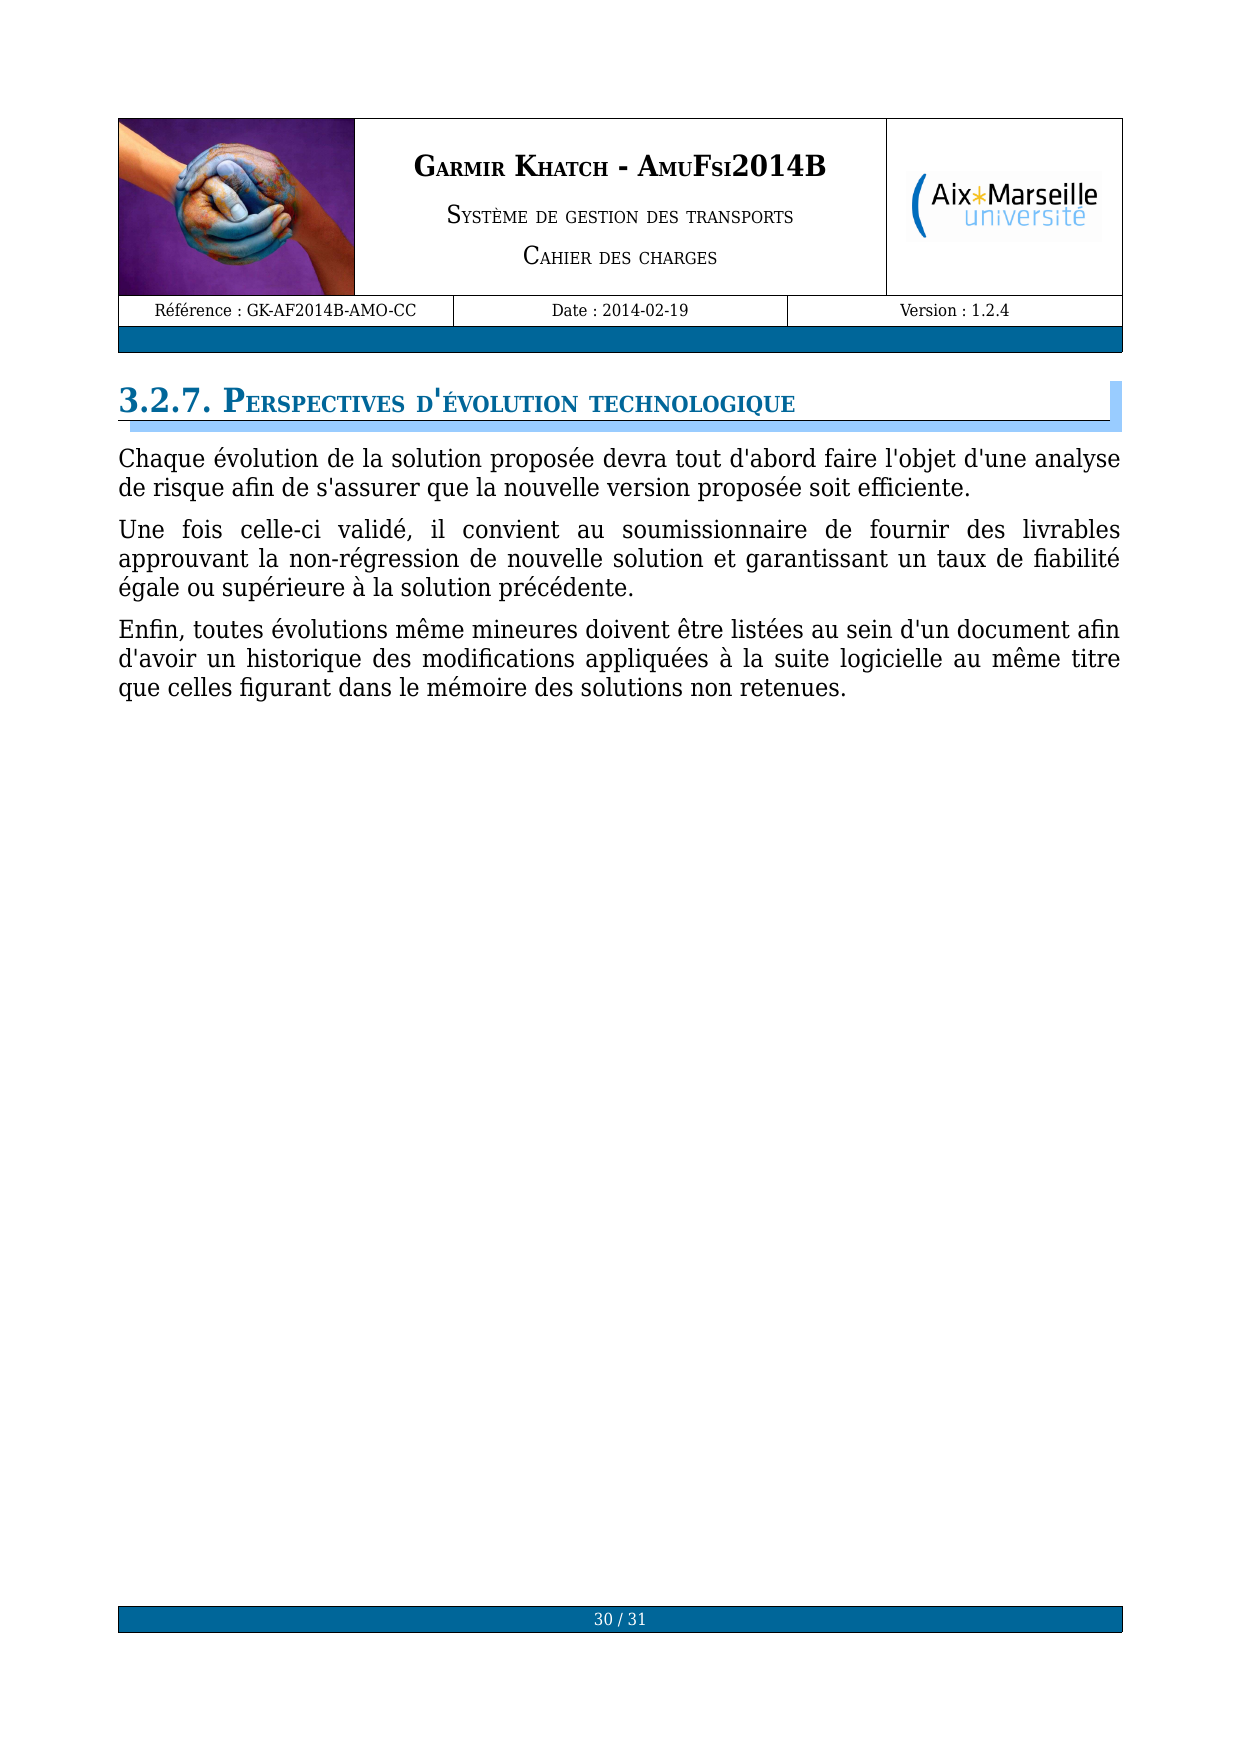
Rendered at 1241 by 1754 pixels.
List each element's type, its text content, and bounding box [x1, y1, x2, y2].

picture [119, 119, 354, 295]
text Enfin, toutes évolutions même mineures doivent être listées au sein d'un document afin d'avoir un historique des modifications appliquées à la suite logicielle au même titre que celles figurant dans le mémoire des solutions non retenues. [118, 615, 1122, 702]
text Chaque évolution de la solution proposée devra tout d'abord faire l'objet d'une analyse de risque afin de s'assurer que la nouvelle version proposée soit efficiente. [118, 444, 1122, 502]
picture [887, 126, 1122, 288]
subtitle Perspectives d'évolution technologique [118, 381, 1110, 420]
text Une fois celle-ci validé, il convient au soumissionnaire de fournir des livrables approuvant la non-régression de nouvelle solution et garantissant un taux de fiabilité égale ou supérieure à la solution précédente. [118, 515, 1122, 602]
